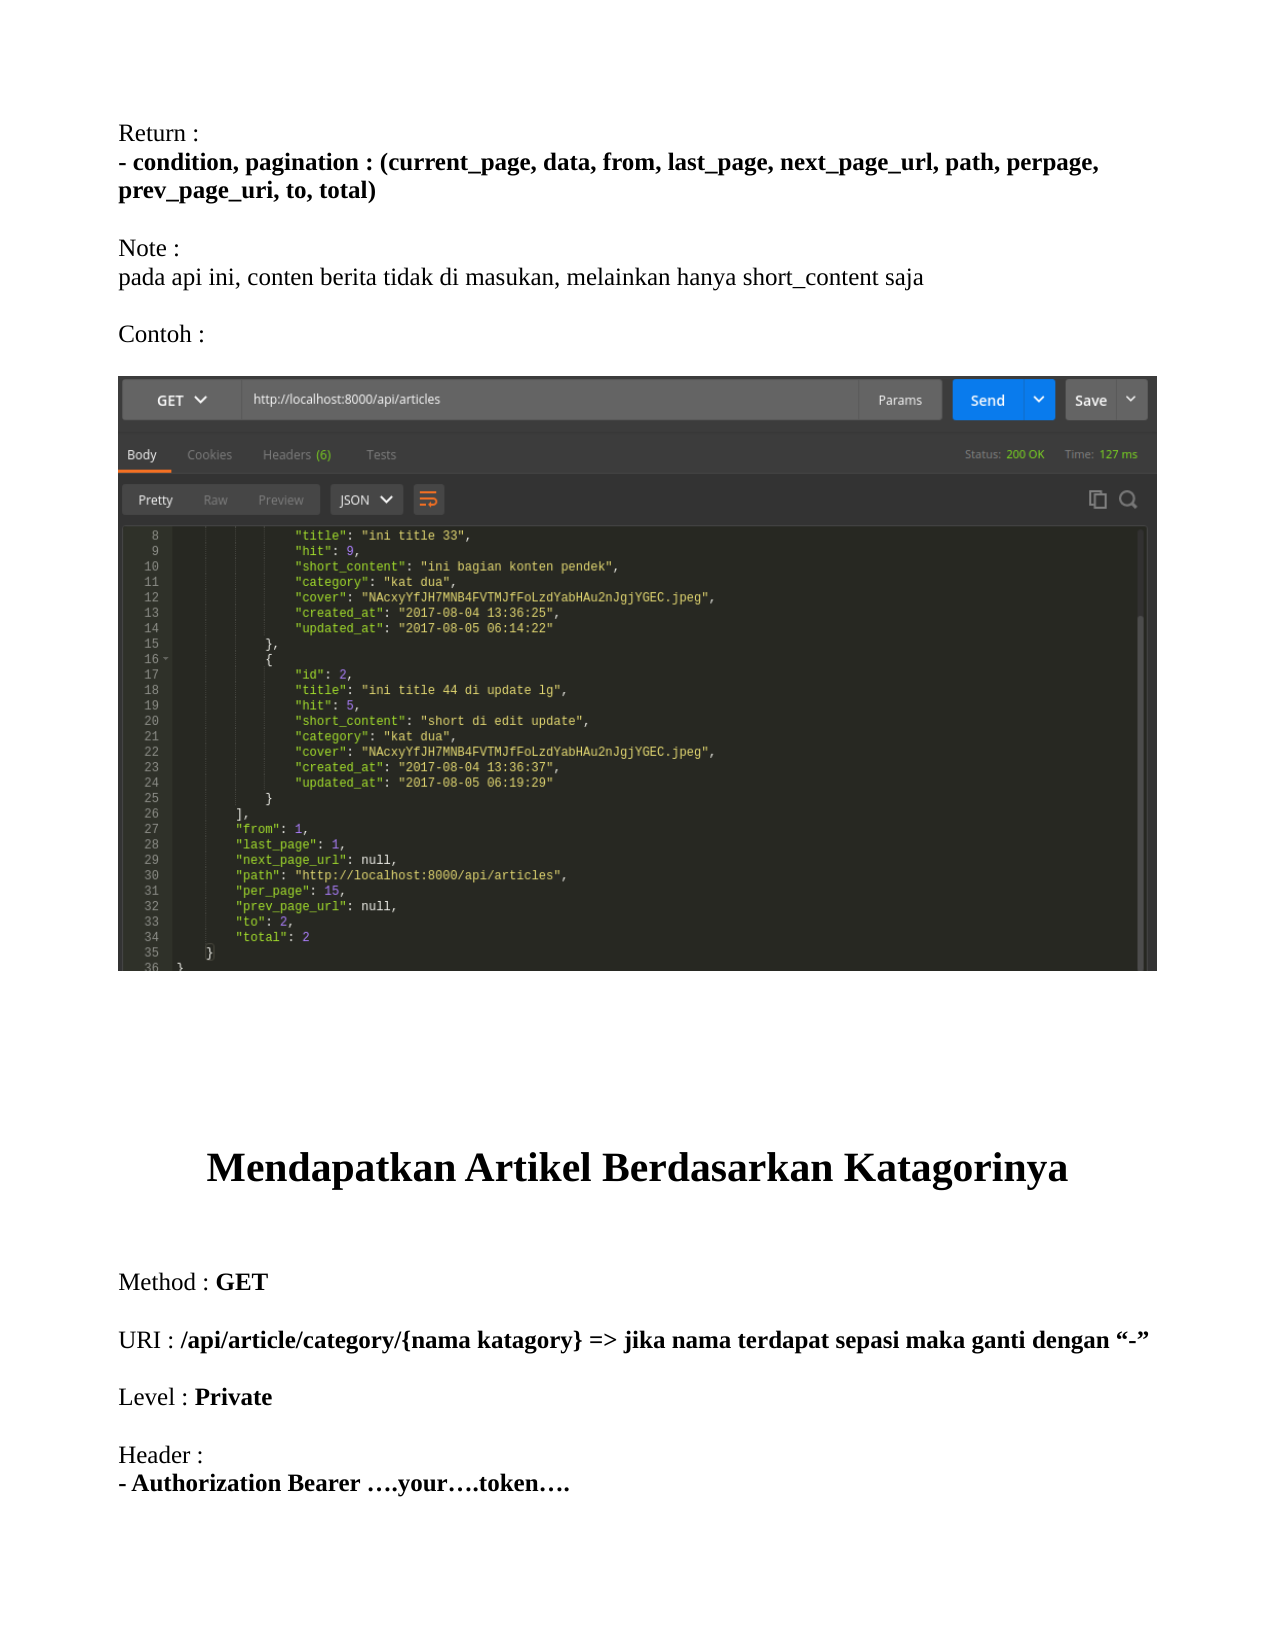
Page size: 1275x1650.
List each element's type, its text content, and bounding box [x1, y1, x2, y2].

text - Authorization Bearer ….your….token…. [118, 1468, 1157, 1497]
text Header : [118, 1440, 1157, 1468]
text Level : Private [118, 1382, 1157, 1411]
text URI : /api/article/category/{nama katagory} => jika nama terdapat sepasi maka ganti dengan “-” [118, 1325, 1157, 1353]
text Return : [118, 118, 1157, 147]
text Mendapatkan Artikel Berdasarkan Katagorinya [118, 1143, 1157, 1191]
text Note : pada api ini, conten berita tidak di masukan, melainkan hanya short_content saja [118, 233, 1157, 291]
text Method : GET [118, 1267, 1157, 1296]
text - condition, pagination : (current_page, data, from, last_page, next_page_url, path, perpage, prev_page_uri, to, total) [118, 147, 1157, 204]
picture [118, 376, 1157, 971]
text Contoh : [118, 319, 1157, 348]
